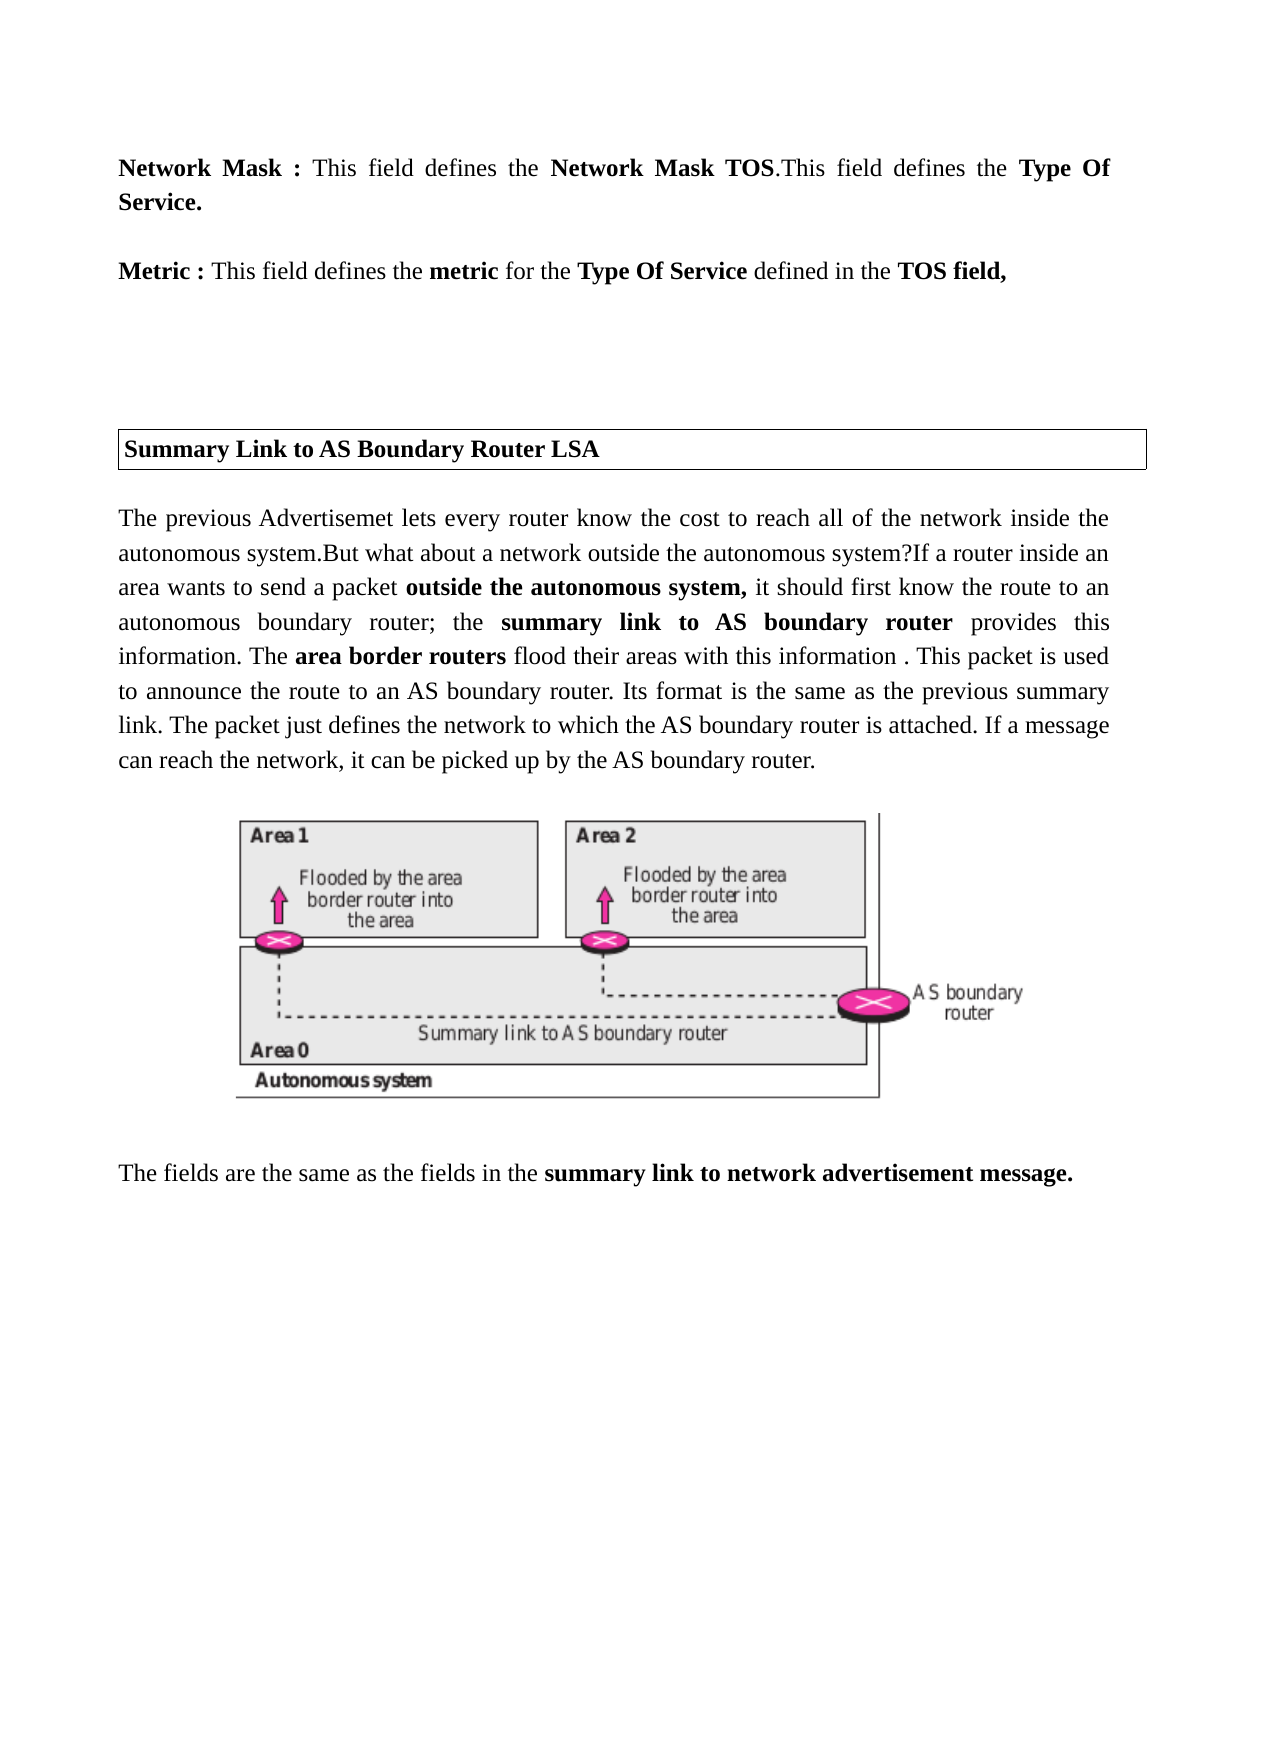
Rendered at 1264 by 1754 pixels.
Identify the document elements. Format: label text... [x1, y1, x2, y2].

text The previous Advertisemet lets every router know the cost to reach all of the network inside the autonomous system.But what about a network outside the autonomous system?If a router inside an area wants to send a packet outside the autonomous system, it should first know the route to an autonomous boundary router; the summary link to AS boundary router provides this information. The area border routers flood their areas with this information . This packet is used to announce the route to an AS boundary router. Its format is the same as the previous summary link. The packet just defines the network to which the AS boundary router is attached. If a message can reach the network, it can be picked up by the AS boundary router. [118, 503, 1110, 773]
text Metric : This field defines the metric for the Type Of Service defined in the TOS field, [118, 256, 1110, 285]
text The fields are the same as the fields in the summary link to network advertisement message. [118, 1158, 1110, 1187]
text Network Mask : This field defines the Network Mask TOS.This field defines the Type Of Service. [118, 153, 1110, 216]
picture [235, 813, 1028, 1100]
table_header Summary Link to AS Boundary Router LSA [119, 430, 1146, 469]
